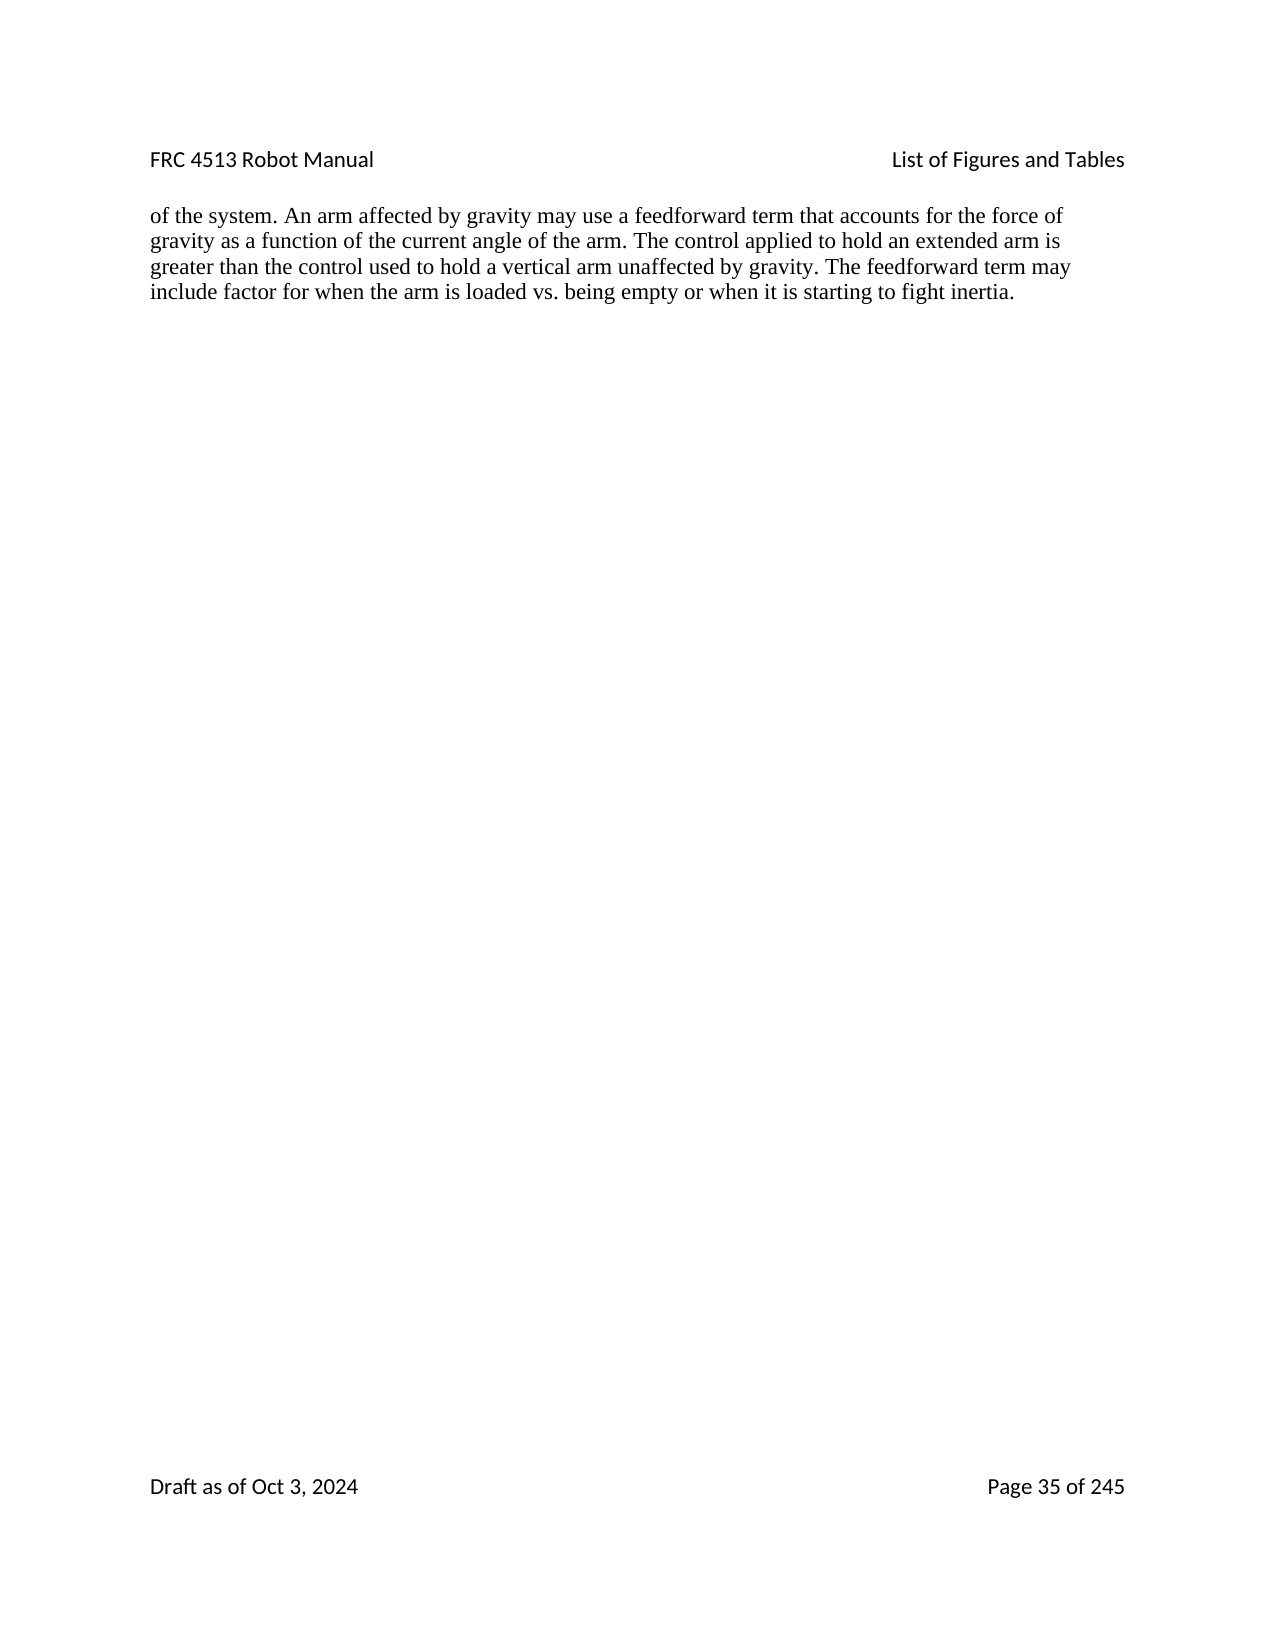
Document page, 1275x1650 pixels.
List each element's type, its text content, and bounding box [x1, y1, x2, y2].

text of the system. An arm affected by gravity may use a feedforward term that accounts for the force of gravity as a function of the current angle of the arm. The control applied to hold an extended arm is greater than the control used to hold a vertical arm unaffected by gravity. The feedforward term may include factor for when the arm is loaded vs. being empty or when it is starting to fight inertia. [150, 203, 1125, 304]
